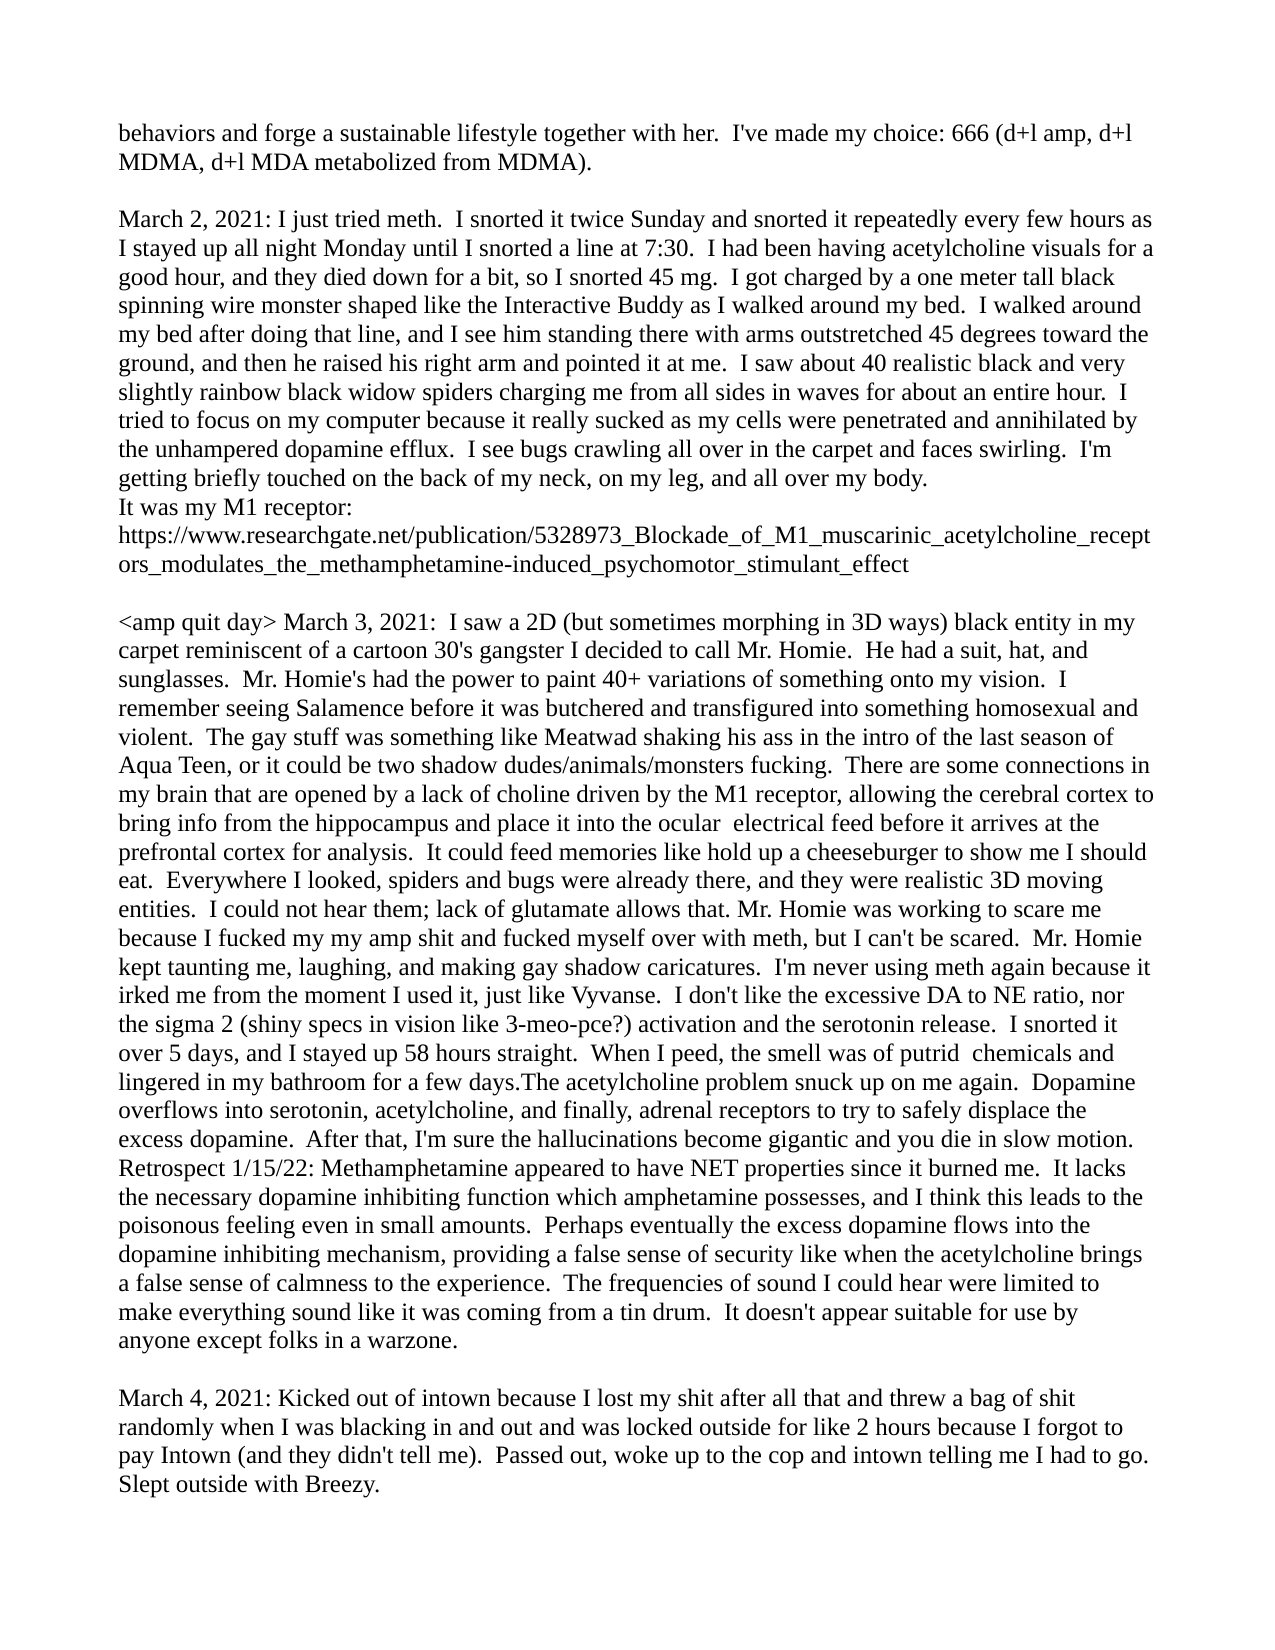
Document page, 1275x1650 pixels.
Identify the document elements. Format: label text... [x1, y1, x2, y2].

text Retrospect 1/15/22: Methamphetamine appeared to have NET properties since it burned me. It lacks the necessary dopamine inhibiting function which amphetamine possesses, and I think this leads to the poisonous feeling even in small amounts. Perhaps eventually the excess dopamine flows into the dopamine inhibiting mechanism, providing a false sense of security like when the acetylcholine brings a false sense of calmness to the experience. The frequencies of sound I could hear were limited to make everything sound like it was coming from a tin drum. It doesn't appear suitable for use by anyone except folks in a warzone. [118, 1153, 1157, 1354]
text <amp quit day> March 3, 2021: I saw a 2D (but sometimes morphing in 3D ways) black entity in my carpet reminiscent of a cartoon 30's gangster I decided to call Mr. Homie. He had a suit, hat, and sunglasses. Mr. Homie's had the power to paint 40+ variations of something onto my vision. I remember seeing Salamence before it was butchered and transfigured into something homosexual and violent. The gay stuff was something like Meatwad shaking his ass in the intro of the last season of Aqua Teen, or it could be two shadow dudes/animals/monsters fucking. There are some connections in my brain that are opened by a lack of choline driven by the M1 receptor, allowing the cerebral cortex to bring info from the hippocampus and place it into the ocular electrical feed before it arrives at the prefrontal cortex for analysis. It could feed memories like hold up a cheeseburger to show me I should eat. Everywhere I looked, spiders and bugs were already there, and they were realistic 3D moving entities. I could not hear them; lack of glutamate allows that. Mr. Homie was working to scare me because I fucked my my amp shit and fucked myself over with meth, but I can't be scared. Mr. Homie kept taunting me, laughing, and making gay shadow caricatures. I'm never using meth again because it irked me from the moment I used it, just like Vyvanse. I don't like the excessive DA to NE ratio, nor the sigma 2 (shiny specs in vision like 3-meo-pce?) activation and the serotonin release. I snorted it over 5 days, and I stayed up 58 hours straight. When I peed, the smell was of putrid chemicals and lingered in my bathroom for a few days.The acetylcholine problem snuck up on me again. Dopamine overflows into serotonin, acetylcholine, and finally, adrenal receptors to try to safely displace the excess dopamine. After that, I'm sure the hallucinations become gigantic and you die in slow motion. [118, 607, 1157, 1153]
text March 2, 2021: I just tried meth. I snorted it twice Sunday and snorted it repeatedly every few hours as I stayed up all night Monday until I snorted a line at 7:30. I had been having acetylcholine visuals for a good hour, and they died down for a bit, so I snorted 45 mg. I got charged by a one meter tall black spinning wire monster shaped like the Interactive Buddy as I walked around my bed. I walked around my bed after doing that line, and I see him standing there with arms outstretched 45 degrees toward the ground, and then he raised his right arm and pointed it at me. I saw about 40 realistic black and very slightly rainbow black widow spiders charging me from all sides in waves for about an entire hour. I tried to focus on my computer because it really sucked as my cells were penetrated and annihilated by the unhampered dopamine efflux. I see bugs crawling all over in the carpet and faces swirling. I'm getting briefly touched on the back of my neck, on my leg, and all over my body. [118, 204, 1157, 492]
text It was my M1 receptor: https://www.researchgate.net/publication/5328973_Blockade_of_M1_muscarinic_acetylcholine_receptors_modulates_the_methamphetamine-induced_psychomotor_stimulant_effect [118, 492, 1157, 578]
text behaviors and forge a sustainable lifestyle together with her. I've made my choice: 666 (d+l amp, d+l MDMA, d+l MDA metabolized from MDMA). [118, 118, 1157, 176]
text March 4, 2021: Kicked out of intown because I lost my shit after all that and threw a bag of shit randomly when I was blacking in and out and was locked outside for like 2 hours because I forgot to pay Intown (and they didn't tell me). Passed out, woke up to the cop and intown telling me I had to go. Slept outside with Breezy. [118, 1383, 1157, 1498]
